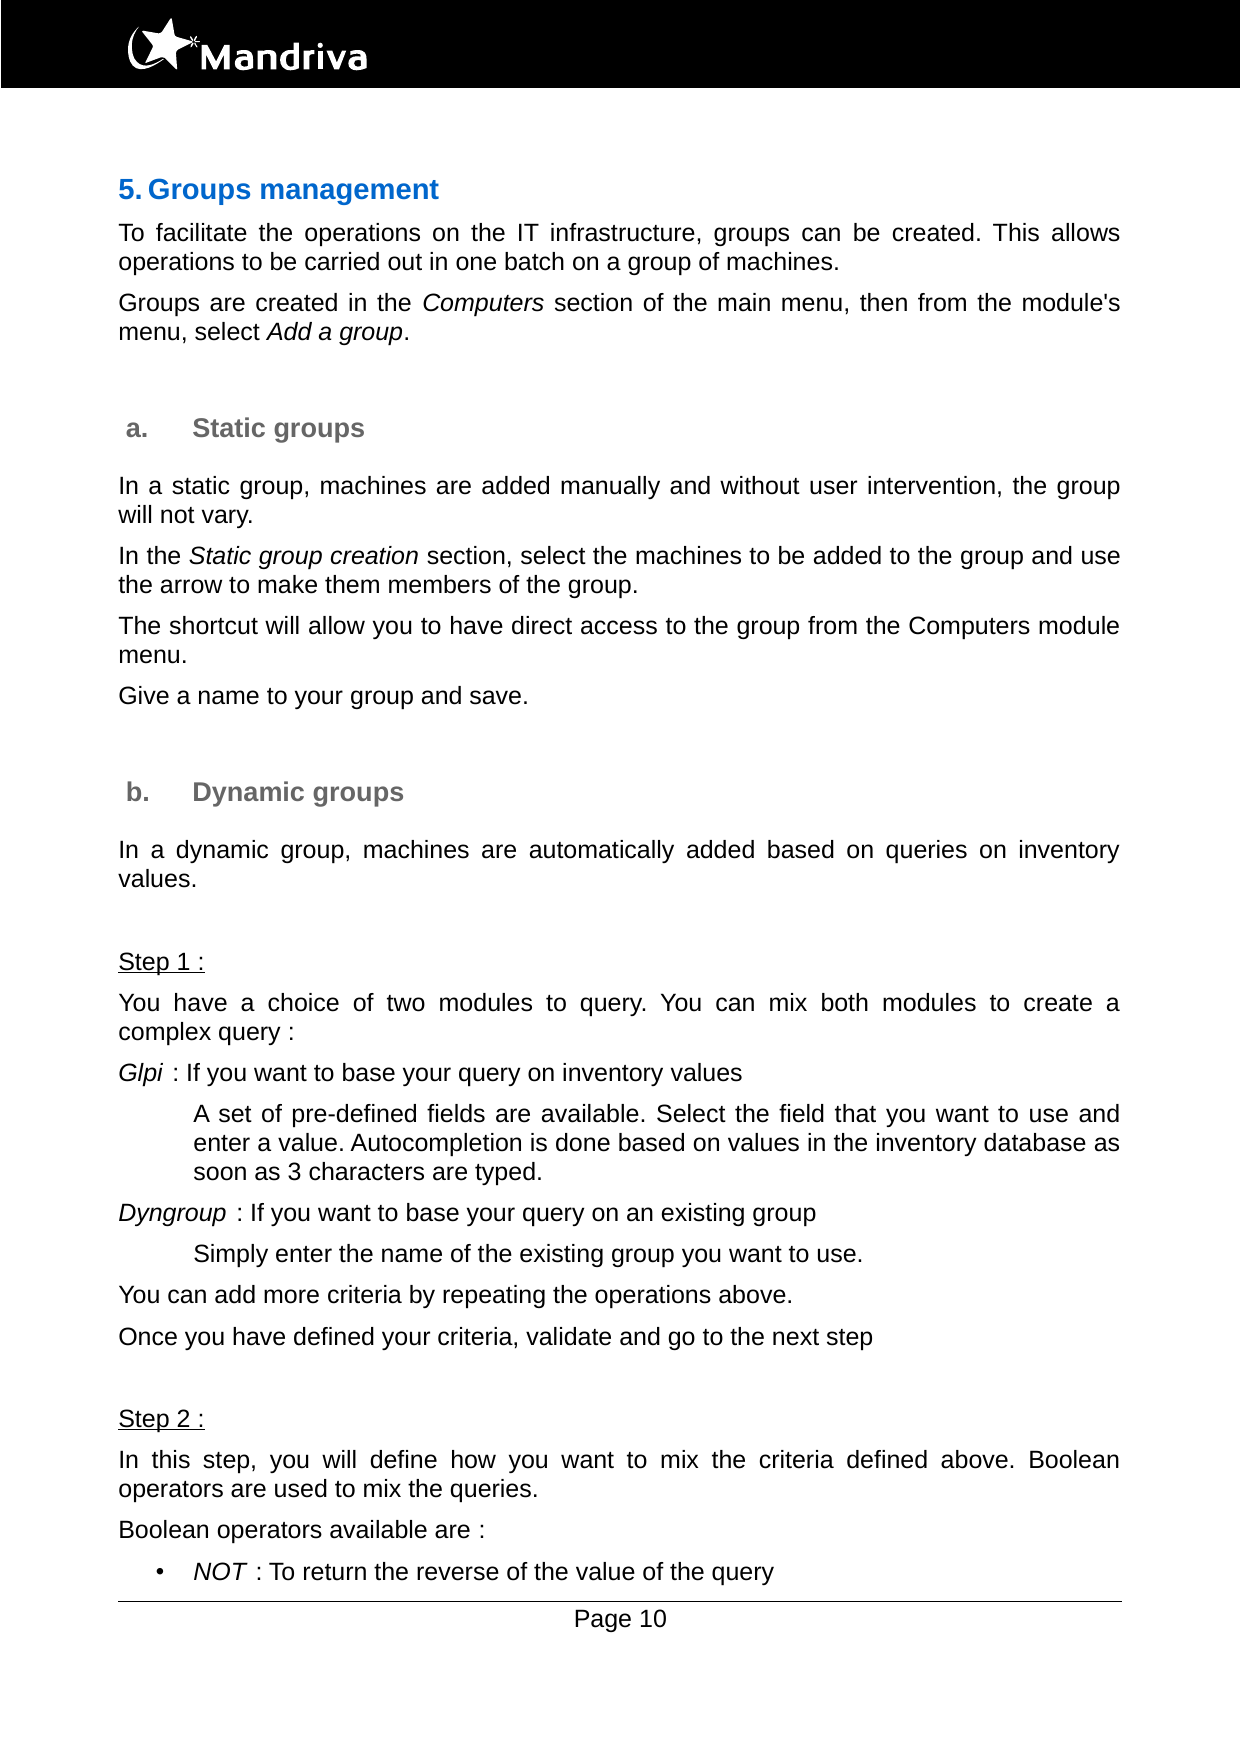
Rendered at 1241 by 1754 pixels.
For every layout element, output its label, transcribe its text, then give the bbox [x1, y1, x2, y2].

text You have a choice of two modules to query. You can mix both modules to create a complex query : [118, 988, 1122, 1045]
text A set of pre-defined fields are available. Select the field that you want to use and enter a value. Autocompletion is done based on values in the inventory database as soon as 3 characters are typed. [193, 1099, 1122, 1185]
text Step 1 : [118, 947, 1122, 975]
text To facilitate the operations on the IT infrastructure, groups can be created. This allows operations to be carried out in one batch on a group of machines. [118, 218, 1122, 275]
text Once you have defined your criteria, validate and go to the next step [118, 1322, 1122, 1350]
text In a static group, machines are added manually and without user intervention, the group will not vary. [118, 471, 1122, 528]
text Glpi : If you want to base your query on inventory values [118, 1058, 1122, 1087]
text Simply enter the name of the existing group you want to use. [193, 1239, 1122, 1268]
text Groups are created in the Computers section of the main menu, then from the module's menu, select Add a group. [118, 288, 1122, 345]
subtitle Static groups [118, 412, 1122, 443]
text Step 2 : [118, 1404, 1122, 1433]
text The shortcut will allow you to have direct access to the group from the Computers module menu. [118, 611, 1122, 668]
list NOT : To return the reverse of the value of the query [156, 1557, 1122, 1586]
text In this step, you will define how you want to mix the criteria defined above. Boolean operators are used to mix the queries. [118, 1445, 1122, 1503]
text Give a name to your group and save. [118, 681, 1122, 710]
subtitle Groups management [118, 172, 1122, 205]
text Boolean operators available are : [118, 1515, 1122, 1544]
text In a dynamic group, machines are automatically added based on queries on inventory values. [118, 835, 1122, 893]
subtitle Dynamic groups [118, 776, 1122, 807]
text Dyngroup : If you want to base your query on an existing group [118, 1198, 1122, 1227]
text In the Static group creation section, select the machines to be added to the group and use the arrow to make them members of the group. [118, 541, 1122, 598]
text You can add more criteria by repeating the operations above. [118, 1280, 1122, 1309]
